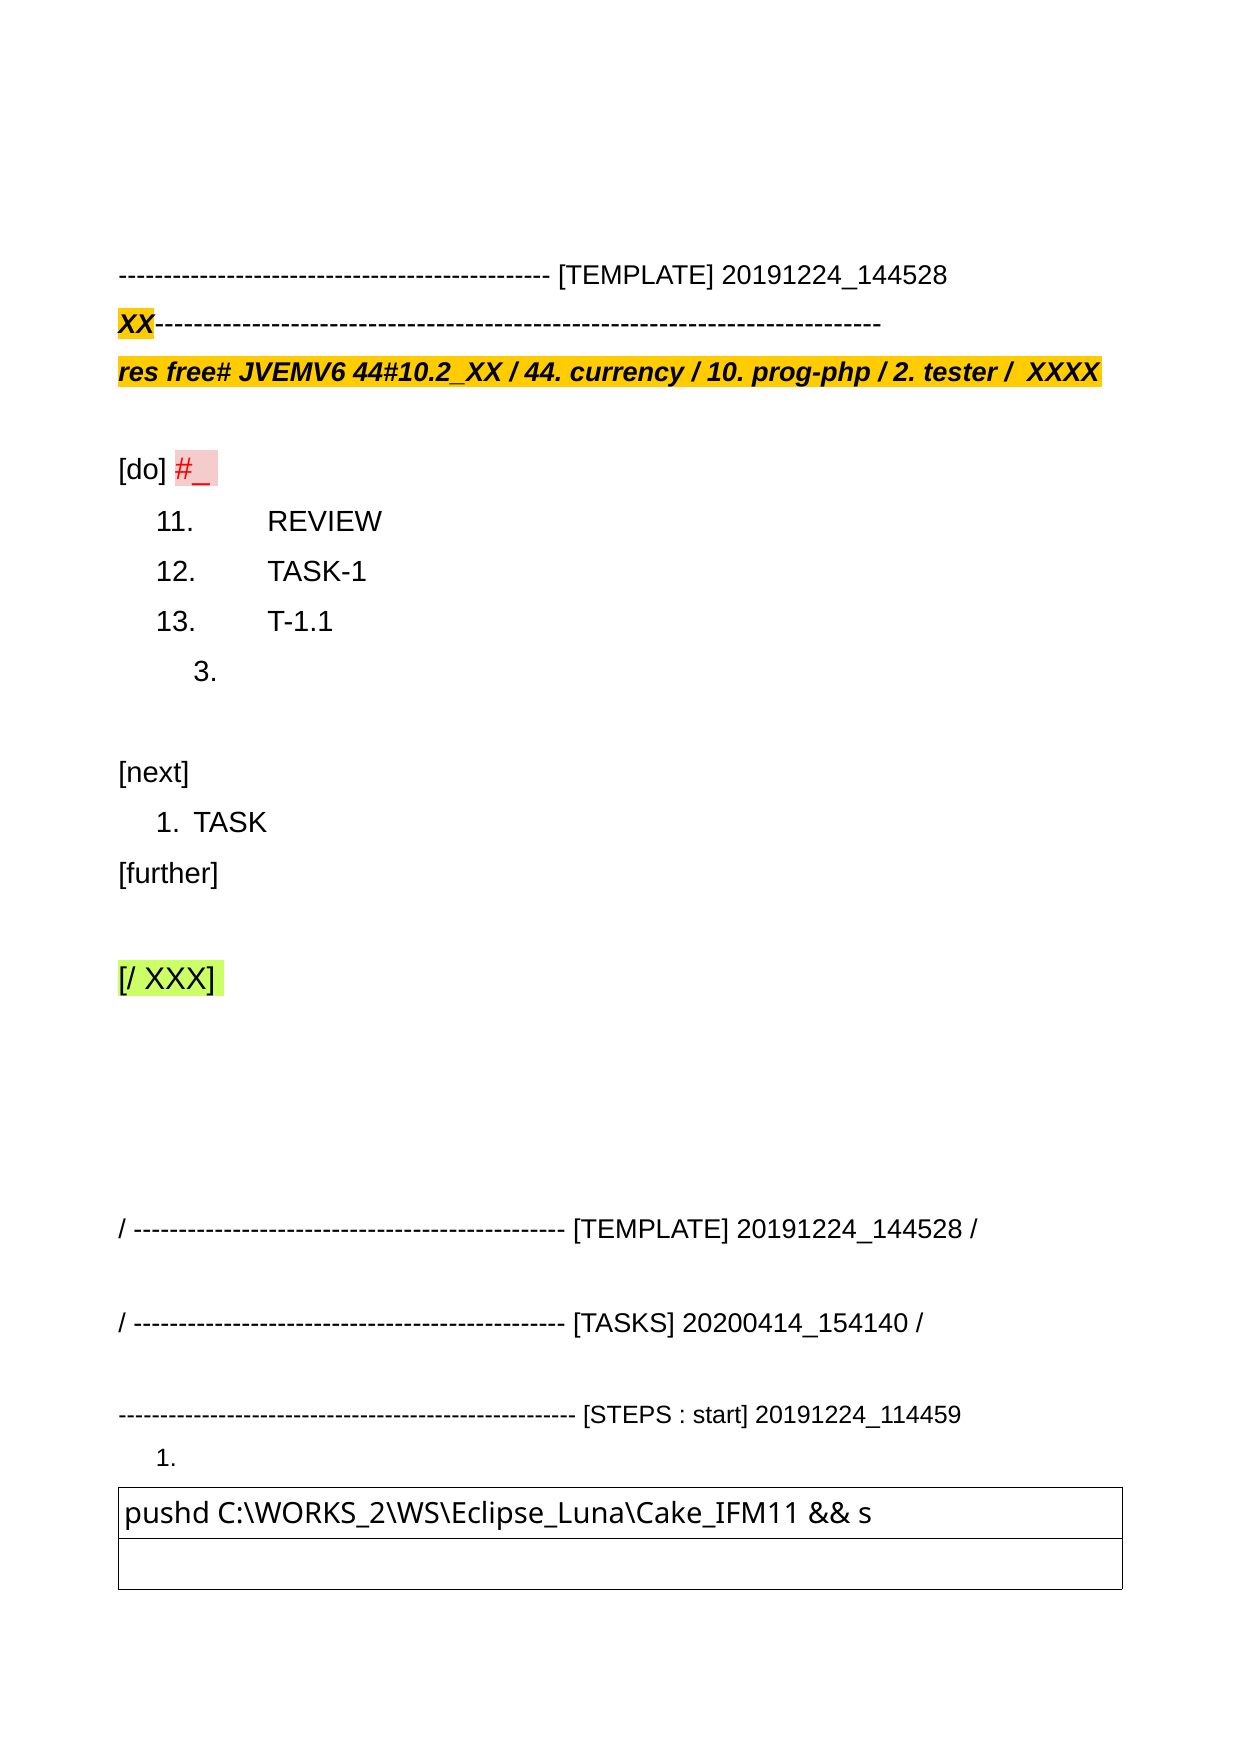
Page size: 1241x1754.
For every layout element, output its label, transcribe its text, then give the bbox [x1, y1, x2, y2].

text / ------------------------------------------------ [TASKS] 20200414_154140 / [118, 1307, 1122, 1338]
list TASK [156, 805, 1122, 839]
list T-1.1 [156, 604, 1122, 638]
text res free# JVEMV6 44#10.2_XX / 44. currency / 10. prog-php / 2. tester / XXXX [118, 356, 1122, 387]
text [/ XXX] [118, 906, 1122, 996]
text [next] [118, 755, 1122, 789]
text ------------------------------------------------ [TEMPLATE] 20191224_144528 [118, 259, 1122, 290]
list TASK-1 [156, 554, 1122, 587]
text / ------------------------------------------------ [TEMPLATE] 20191224_144528 / [118, 1213, 1122, 1244]
list REVIEW [156, 503, 1122, 537]
table_cell [119, 1539, 1122, 1589]
text XX--------------------------------------------------------------------------- [118, 306, 1122, 339]
table_header pushd C:\WORKS_2\WS\Eclipse_Luna\Cake_IFM11 && s [119, 1488, 1122, 1538]
text [do] #_ [118, 450, 1122, 486]
text ------------------------------------------------------- [STEPS : start] 20191224_114459 [118, 1400, 1122, 1429]
text [further] [118, 856, 1122, 889]
